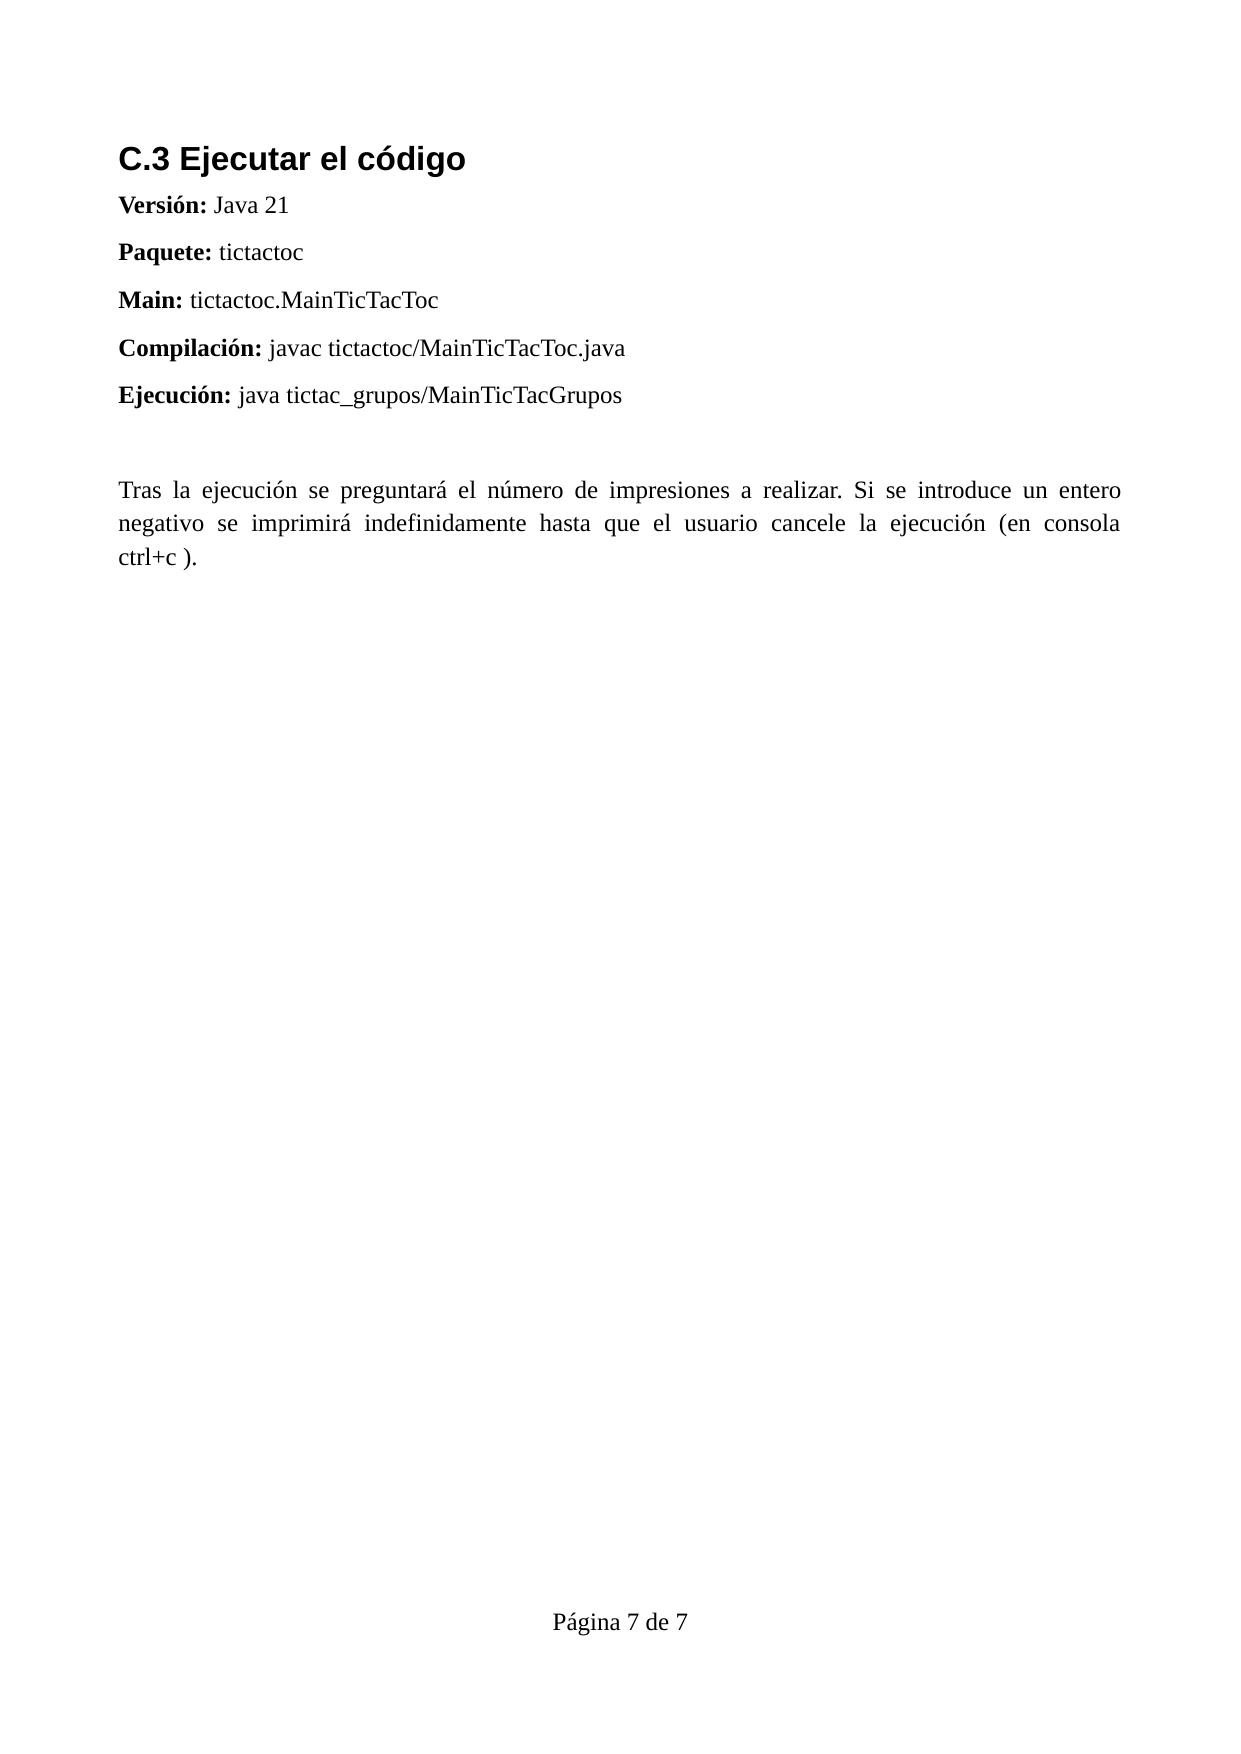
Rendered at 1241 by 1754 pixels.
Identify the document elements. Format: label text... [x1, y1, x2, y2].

text Compilación: javac tictactoc/MainTicTacToc.java [118, 333, 1122, 361]
text Tras la ejecución se preguntará el número de impresiones a realizar. Si se introduce un entero negativo se imprimirá indefinidamente hasta que el usuario cancele la ejecución (en consola ctrl+c ). [118, 476, 1122, 570]
text Paquete: tictactoc [118, 237, 1122, 266]
subtitle C.3 Ejecutar el código [118, 139, 1122, 177]
text Versión: Java 21 [118, 190, 1122, 219]
text Main: tictactoc.MainTicTacToc [118, 285, 1122, 314]
text Ejecución: java tictac_grupos/MainTicTacGrupos [118, 380, 1122, 409]
